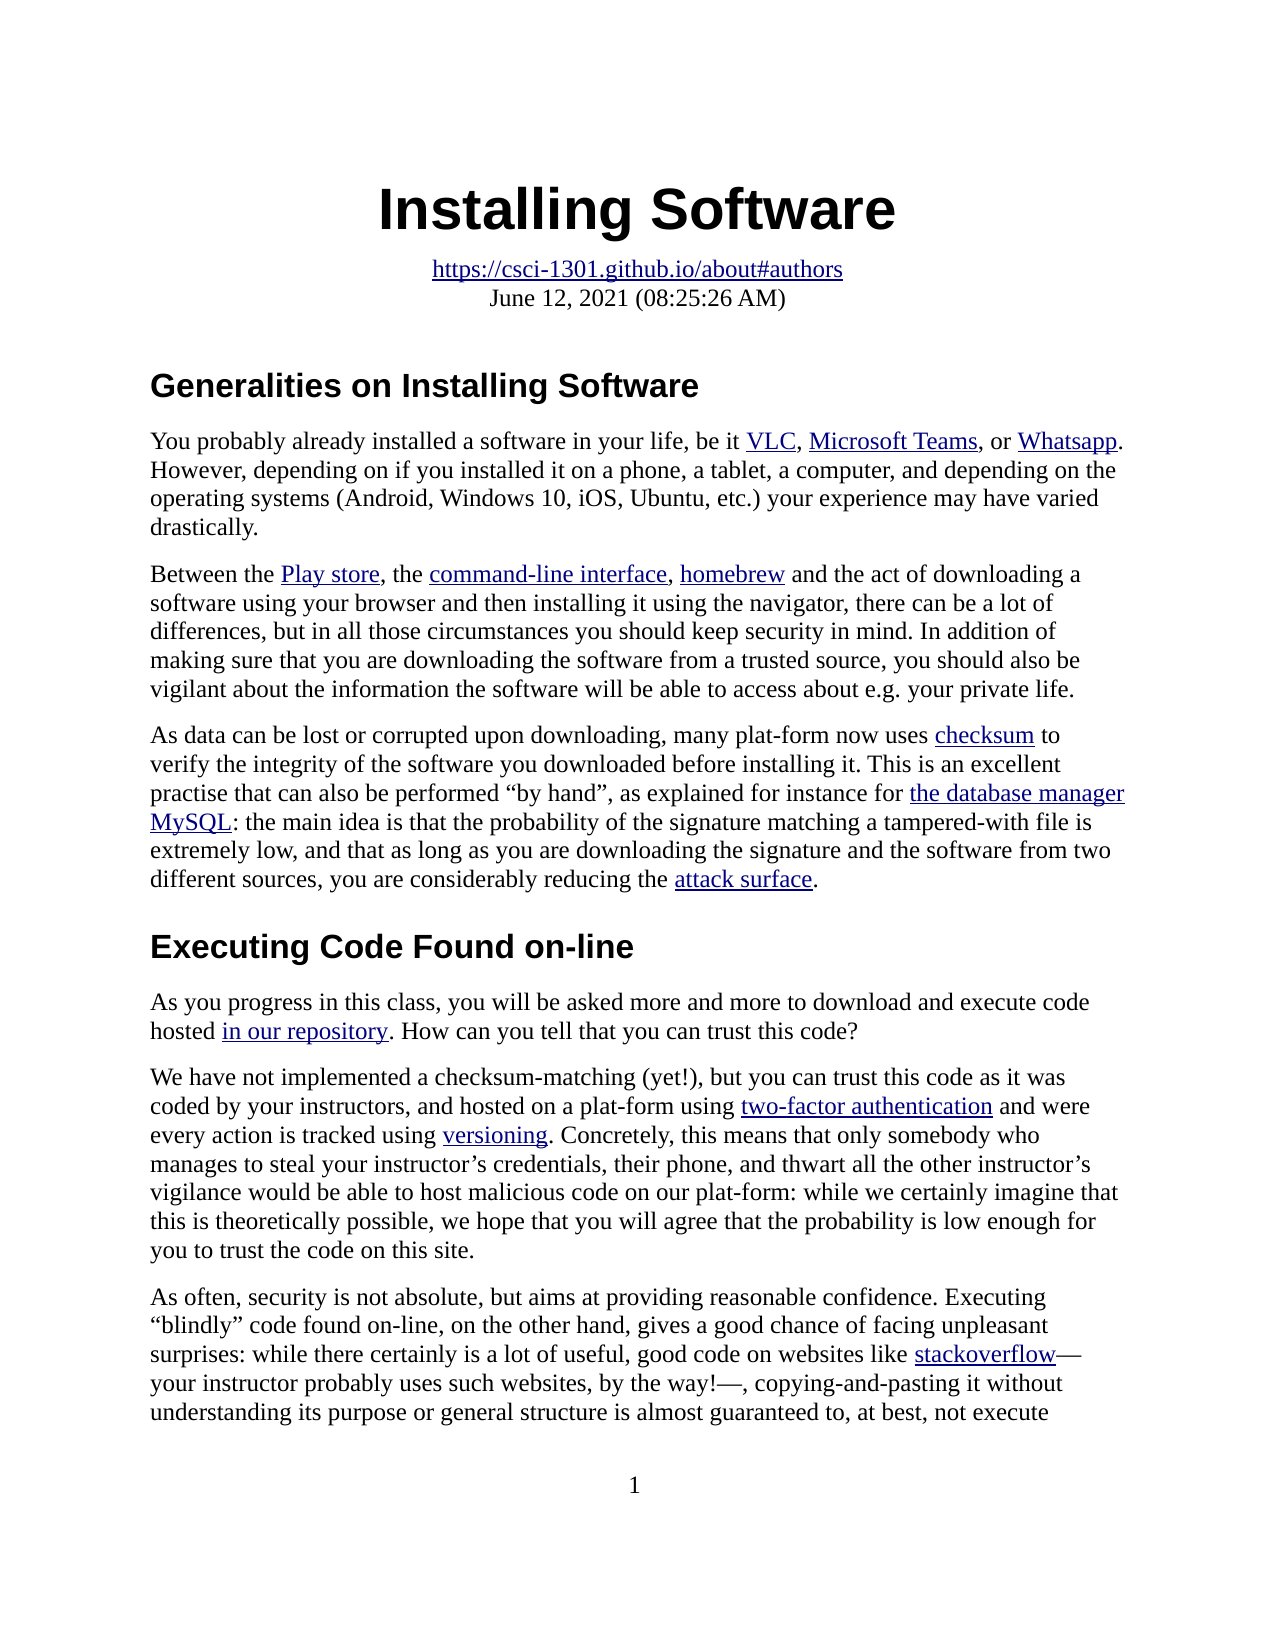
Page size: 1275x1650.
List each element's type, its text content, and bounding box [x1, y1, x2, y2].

text You probably already installed a software in your life, be it VLC, Microsoft Teams, or Whatsapp. However, depending on if you installed it on a phone, a tablet, a computer, and depending on the operating systems (Android, Windows 10, iOS, Ubuntu, etc.) your experience may have varied drastically. [150, 426, 1125, 541]
subtitle Executing Code Found on-line [150, 927, 1125, 966]
text As often, security is not absolute, but aims at providing reasonable confidence. Executing “blindly” code found on-line, on the other hand, gives a good chance of facing unpleasant surprises: while there certainly is a lot of useful, good code on websites like stackoverflow—your instructor probably uses such websites, by the way!—, copying-and-pasting it without understanding its purpose or general structure is almost guaranteed to, at best, not execute [150, 1282, 1125, 1425]
subtitle Generalities on Installing Software [150, 366, 1125, 404]
text As you progress in this class, you will be asked more and more to download and execute code hosted in our repository. How can you tell that you can trust this code? [150, 987, 1125, 1044]
text As data can be lost or corrupted upon downloading, many plat-form now uses checksum to verify the integrity of the software you downloaded before installing it. This is an excellent practise that can also be performed “by hand”, as explained for instance for the database manager MySQL: the main idea is that the probability of the signature matching a tampered-with file is extremely low, and that as long as you are downloading the signature and the software from two different sources, you are considerably reducing the attack surface. [150, 721, 1125, 893]
text June 12, 2021 (08:25:26 AM) [150, 283, 1125, 312]
text We have not implemented a checksum-matching (yet!), but you can trust this code as it was coded by your instructors, and hosted on a plat-form using two-factor authentication and were every action is tracked using versioning. Concretely, this means that only somebody who manages to steal your instructor’s credentials, their phone, and thwart all the other instructor’s vigilance would be able to host malicious code on our plat-form: while we certainly imagine that this is theoretically possible, we hope that you will agree that the probability is low enough for you to trust the code on this site. [150, 1062, 1125, 1264]
title Installing Software [150, 175, 1125, 242]
text Between the Play store, the command-line interface, homebrew and the act of downloading a software using your browser and then installing it using the navigator, there can be a lot of differences, but in all those circumstances you should keep security in mind. In addition of making sure that you are downloading the software from a trusted source, you should also be vigilant about the information the software will be able to access about e.g. your private life. [150, 559, 1125, 703]
text https://csci-1301.github.io/about#authors [150, 254, 1125, 283]
